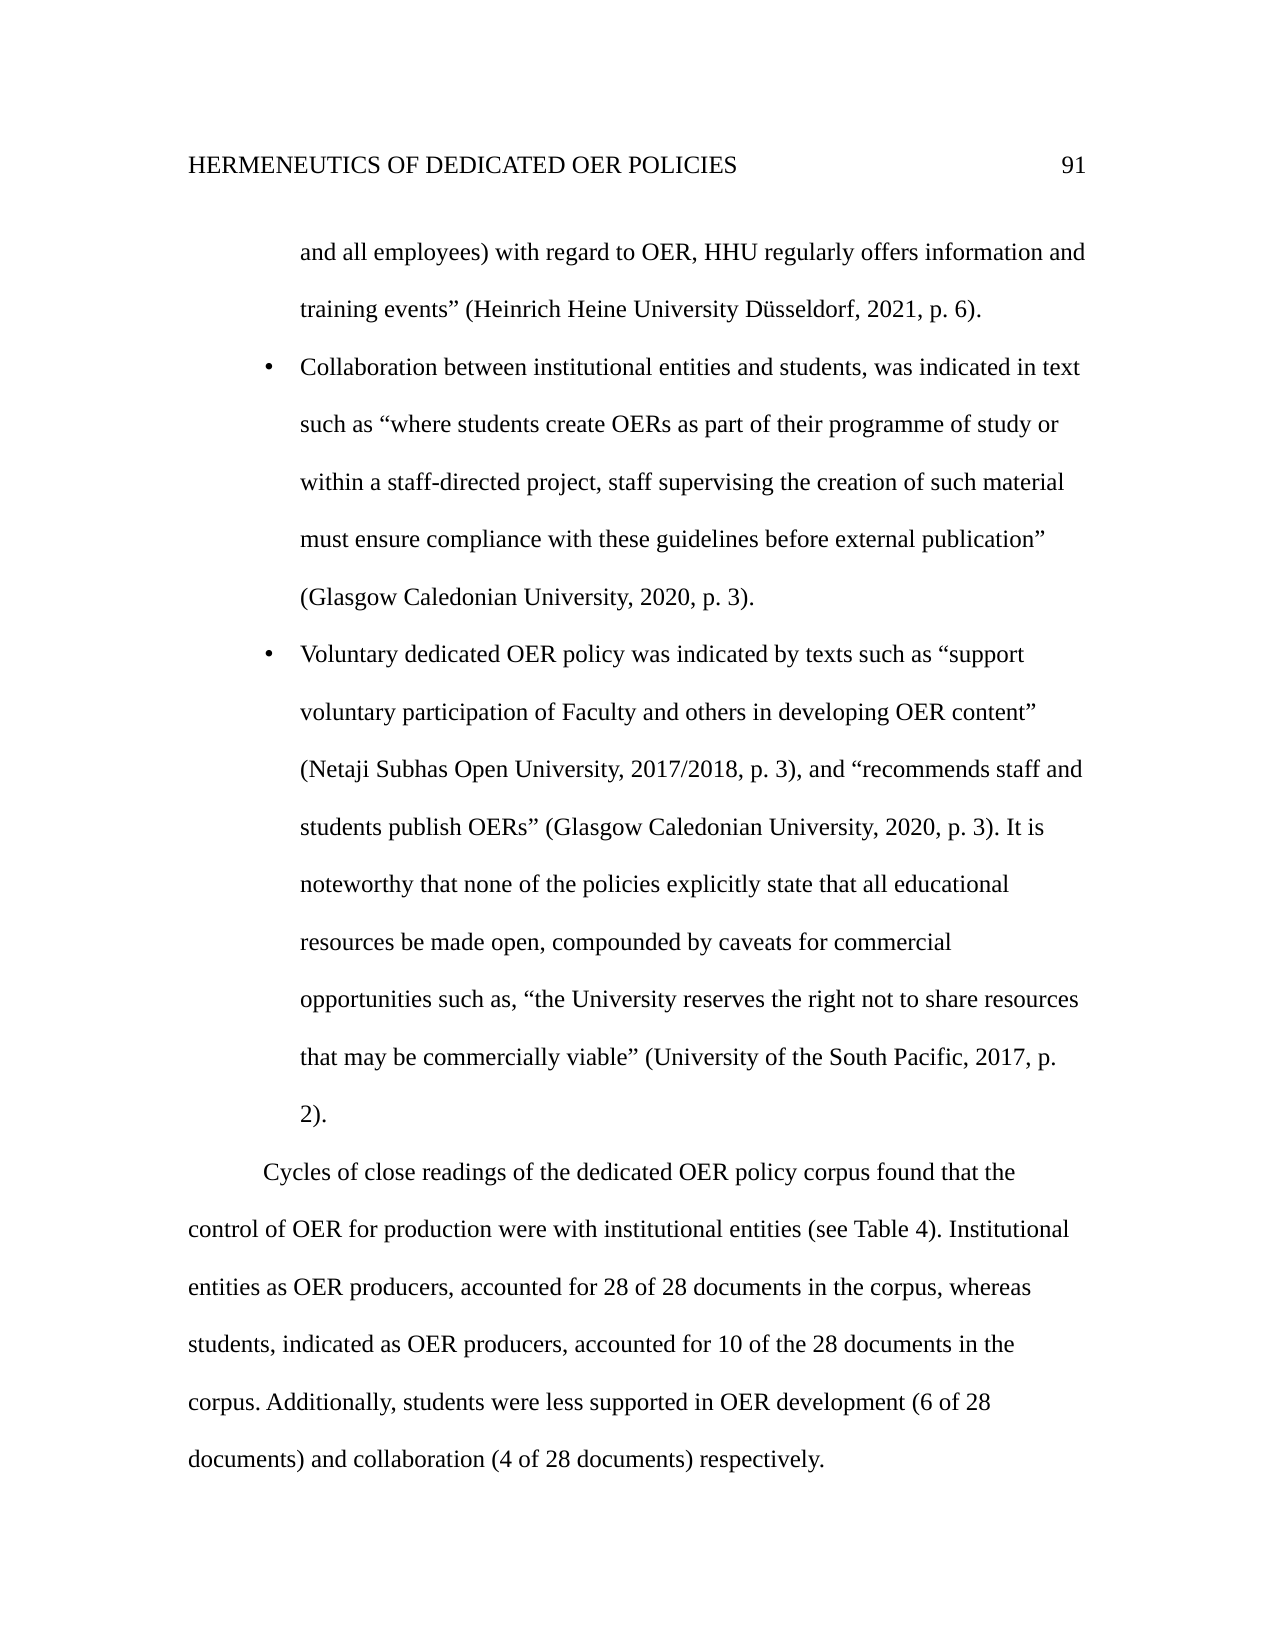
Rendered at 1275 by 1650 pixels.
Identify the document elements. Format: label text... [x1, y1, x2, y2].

text Cycles of close readings of the dedicated OER policy corpus found that the control of OER for production were with institutional entities (see Table 4). Institutional entities as OER producers, accounted for 28 of 28 documents in the corpus, whereas students, indicated as OER producers, accounted for 10 of the 28 documents in the corpus. Additionally, students were less supported in OER development (6 of 28 documents) and collaboration (4 of 28 documents) respectively. [188, 1157, 1087, 1473]
list Collaboration between institutional entities and students, was indicated in text such as “where students create OERs as part of their programme of study or within a staff-directed project, staff supervising the creation of such material must ensure compliance with these guidelines before external publication” (Glasgow Caledonian University, 2020, p. 3). [264, 352, 1087, 611]
list and all employees) with regard to OER, HHU regularly offers information and training events” (Heinrich Heine University Düsseldorf, 2021, p. 6). [264, 237, 1087, 323]
list Voluntary dedicated OER policy was indicated by texts such as “support voluntary participation of Faculty and others in developing OER content” (Netaji Subhas Open University, 2017/2018, p. 3), and “recommends staff and students publish OERs” (Glasgow Caledonian University, 2020, p. 3). It is noteworthy that none of the policies explicitly state that all educational resources be made open, compounded by caveats for commercial opportunities such as, “the University reserves the right not to share resources that may be commercially viable” (University of the South Pacific, 2017, p. 2). [264, 639, 1087, 1128]
